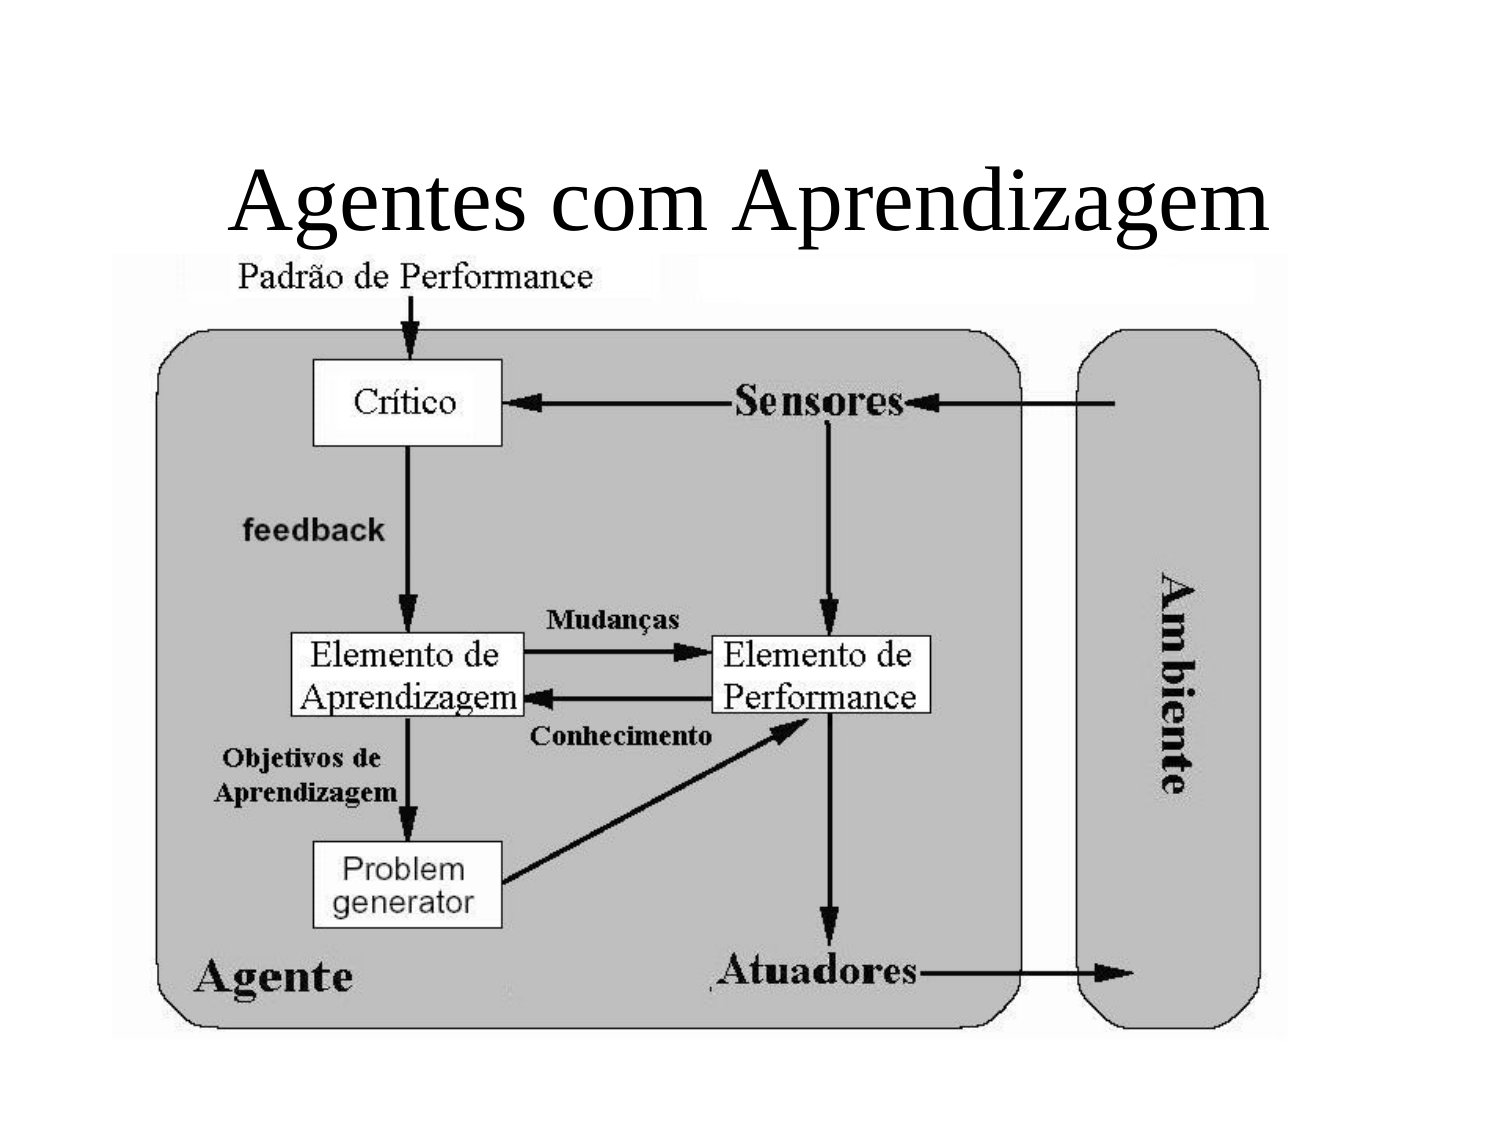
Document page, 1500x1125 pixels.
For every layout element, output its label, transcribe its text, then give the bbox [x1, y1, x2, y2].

title Agentes com Aprendizagem [112, 99, 1388, 288]
picture [112, 254, 1288, 1042]
